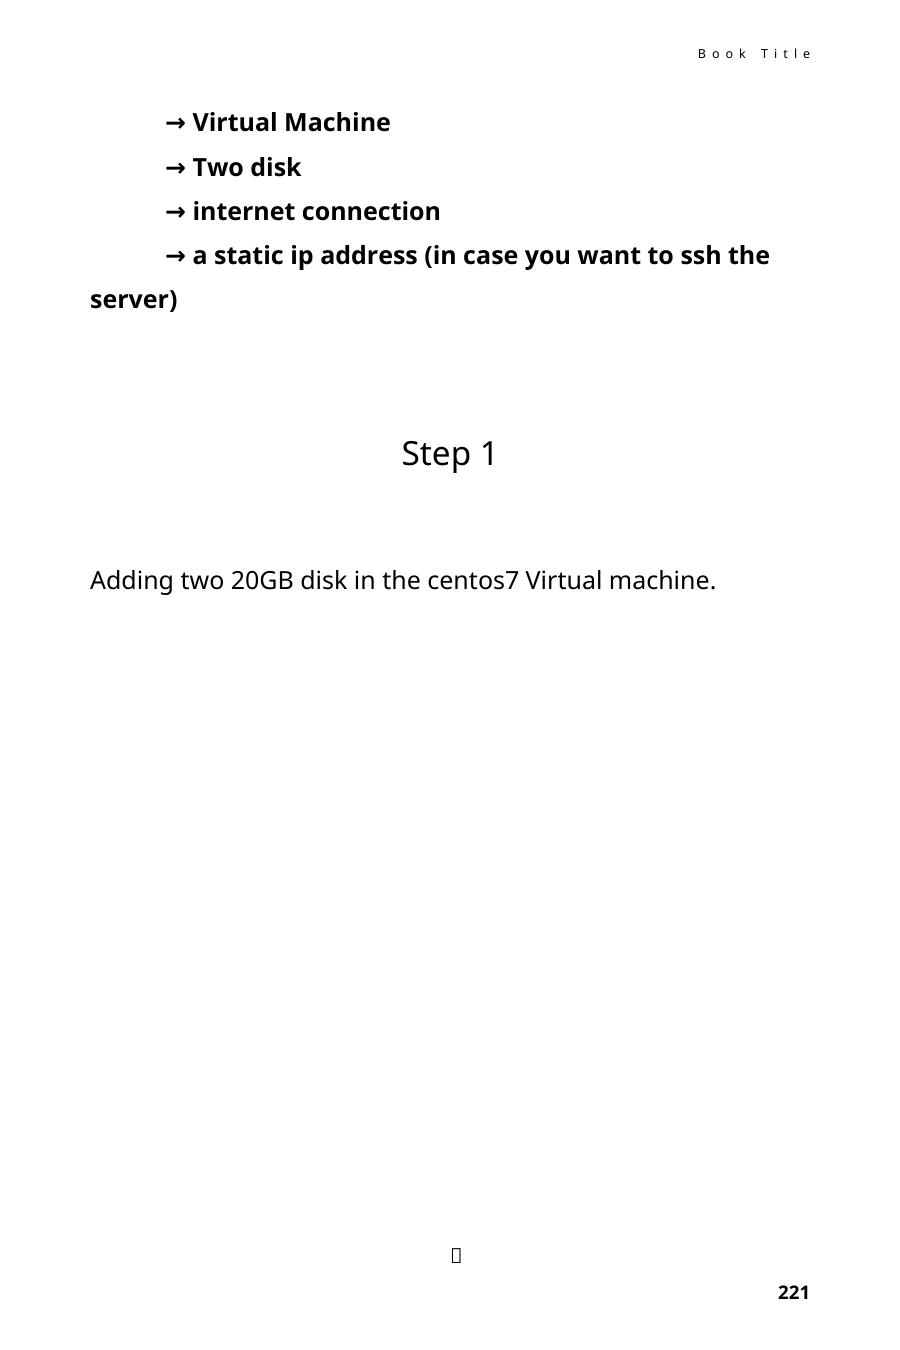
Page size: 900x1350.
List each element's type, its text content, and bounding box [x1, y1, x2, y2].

text → a static ip address (in case you want to ssh the server) [90, 238, 810, 316]
text Adding two 20GB disk in the centos7 Virtual machine. [90, 562, 810, 596]
text → Two disk [90, 149, 810, 183]
text → Virtual Machine [90, 105, 810, 139]
text → internet connection [90, 193, 810, 228]
text Step 1 [90, 429, 810, 475]
